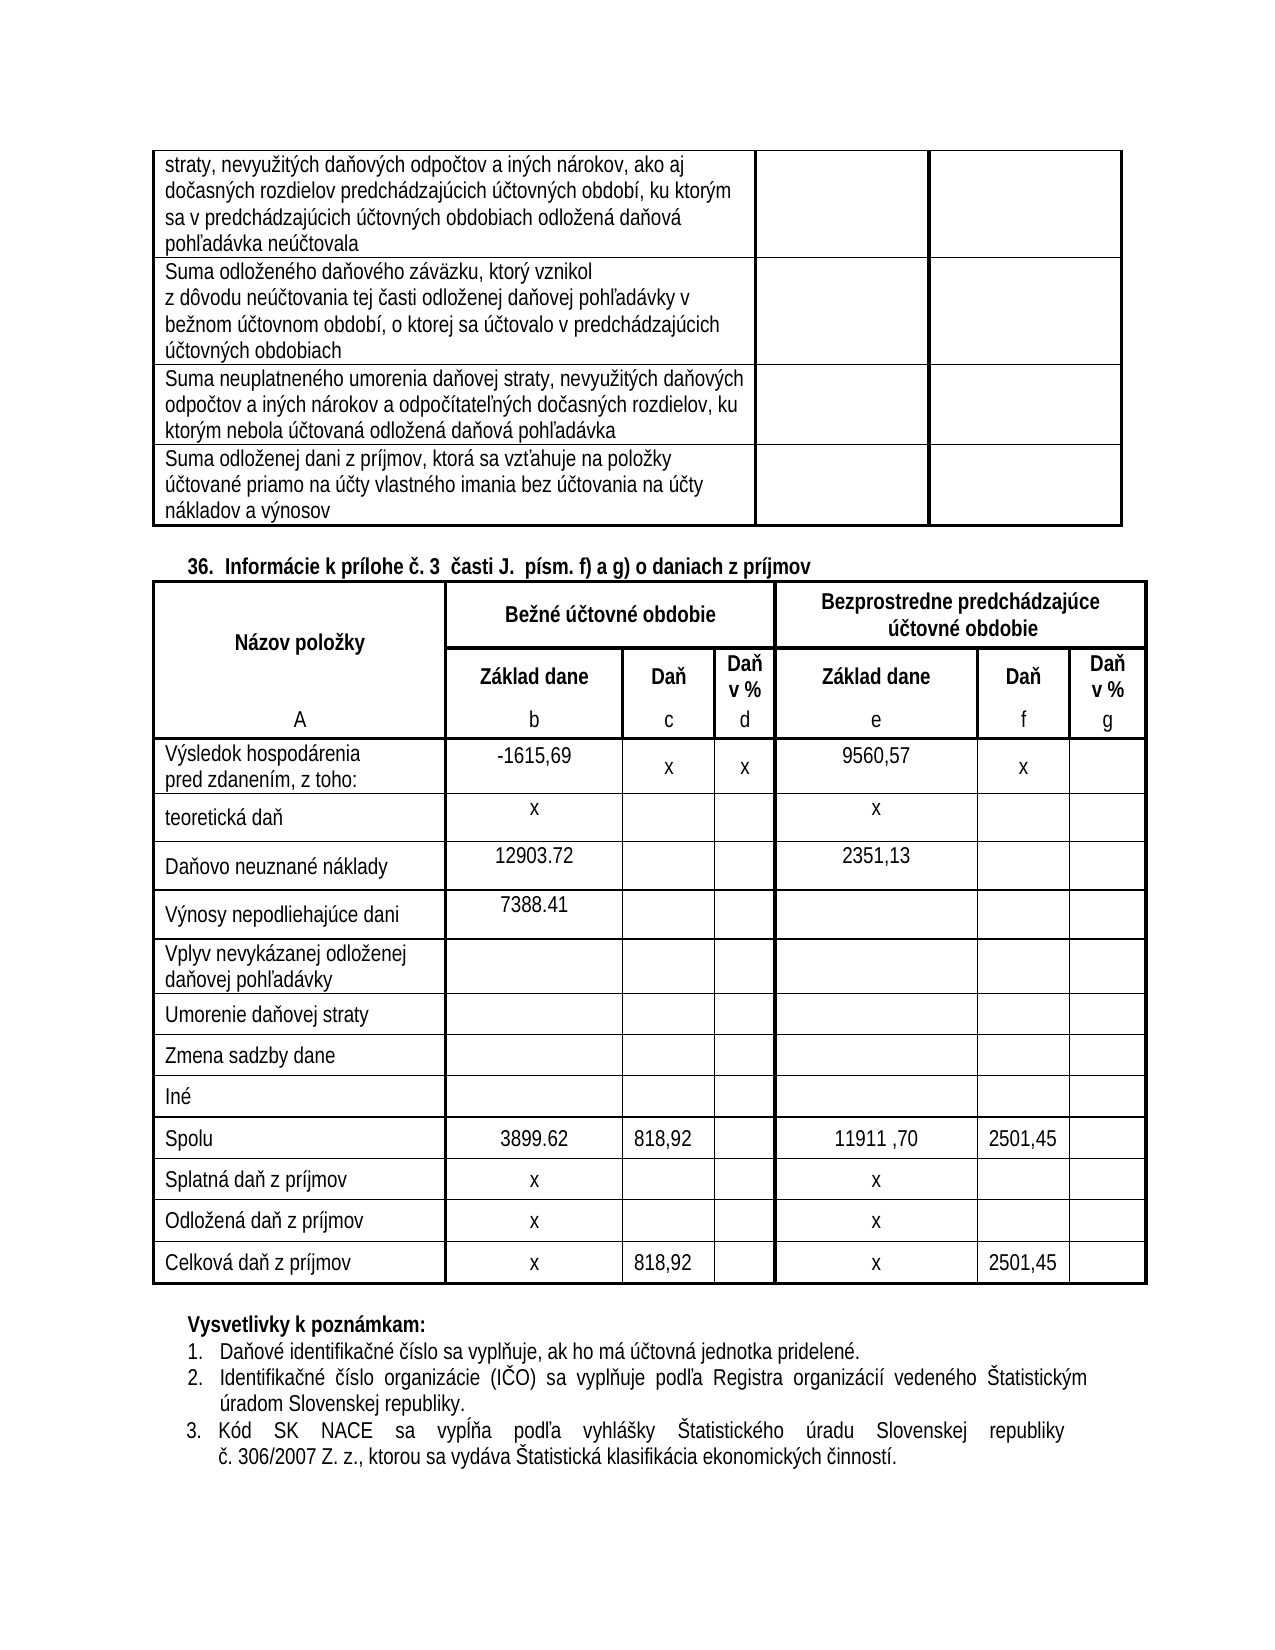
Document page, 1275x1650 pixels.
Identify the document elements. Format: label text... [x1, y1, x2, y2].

table_cell Celková daň z príjmov [155, 1242, 444, 1282]
table_cell -1615,69 [447, 740, 622, 792]
table_cell [1070, 1200, 1144, 1241]
table_cell [623, 1076, 714, 1116]
table_cell [1070, 1035, 1144, 1075]
table_cell [978, 891, 1069, 938]
table_cell [777, 891, 977, 938]
table_cell [978, 994, 1069, 1034]
table_cell straty, nevyužitých daňových odpočtov a iných nárokov, ako aj dočasných rozdielov predchádzajúcich účtovných období, ku ktorým sa v predchádzajúcich účtovných obdobiach odložená daňová pohľadávka neúčtovala [155, 151, 754, 256]
table_cell Odložená daň z príjmov [155, 1200, 444, 1241]
table_cell Suma odloženého daňového záväzku, ktorý vznikol z dôvodu neúčtovania tej časti odloženej daňovej pohľadávky v bežnom účtovnom období, o ktorej sa účtovalo v predchádzajúcich účtovných obdobiach [155, 258, 754, 363]
table_cell [715, 940, 773, 992]
table_cell [978, 842, 1069, 889]
table_cell [715, 1035, 773, 1075]
table_cell [623, 940, 714, 992]
table_cell [978, 794, 1069, 841]
table_cell 2351,13 [777, 842, 977, 889]
table_cell Daňovo neuznané náklady [155, 842, 444, 889]
table_cell 818,92 [623, 1242, 714, 1282]
table_cell A [155, 702, 444, 737]
table_cell Splatná daň z príjmov [155, 1159, 444, 1199]
table_cell [777, 994, 977, 1034]
table_cell [978, 1200, 1069, 1241]
table_cell [623, 794, 714, 841]
table_cell [978, 1159, 1069, 1199]
table_cell [931, 151, 1120, 256]
table_cell [777, 940, 977, 992]
table_cell Zmena sadzby dane [155, 1035, 444, 1075]
table_cell [623, 842, 714, 889]
table_cell e [777, 702, 976, 737]
table_cell Výnosy nepodliehajúce dani [155, 891, 444, 938]
table_cell Výsledok hospodárenia pred zdanením, z toho: [155, 740, 444, 792]
table_cell [1070, 1159, 1144, 1199]
table_cell [715, 1242, 773, 1282]
table_cell [715, 1076, 773, 1116]
table_cell x [978, 740, 1069, 792]
table_cell x [777, 1242, 977, 1282]
table_cell Základ dane [777, 650, 976, 702]
table_header Bezprostredne predchádzajúce účtovné obdobie [777, 583, 1144, 646]
table_cell [715, 842, 773, 889]
table_cell Vplyv nevykázanej odloženej daňovej pohľadávky [155, 940, 444, 992]
table_cell f [979, 702, 1068, 737]
table_cell [757, 151, 927, 256]
table_cell [757, 365, 927, 443]
table_cell b [447, 702, 621, 737]
table_cell [715, 994, 773, 1034]
table_cell c [624, 702, 713, 737]
table_cell [715, 1159, 773, 1199]
table_cell [931, 365, 1120, 443]
table_cell [715, 1118, 773, 1158]
table_cell x [623, 740, 714, 792]
table_cell [1070, 842, 1144, 889]
text 1. Daňové identifikačné číslo sa vyplňuje, ak ho má účtovná jednotka pridelené. [187, 1338, 1087, 1364]
table_cell x [447, 1242, 622, 1282]
table_cell [777, 1035, 977, 1075]
table_cell 2501,45 [978, 1118, 1069, 1158]
table_cell [1070, 1118, 1144, 1158]
table_header Bežné účtovné obdobie [447, 583, 773, 646]
table_cell teoretická daň [155, 794, 444, 841]
text 3. Kód SK NACE sa vypĺňa podľa vyhlášky Štatistického úradu Slovenskej republiky č. 306/2007 Z. z., ktorou sa vydáva Štatistická klasifikácia ekonomických činností. [186, 1417, 1087, 1469]
table_cell [447, 940, 622, 992]
table_cell [715, 1200, 773, 1241]
table_cell [757, 258, 927, 363]
table_cell x [715, 740, 773, 792]
table_cell Umorenie daňovej straty [155, 994, 444, 1034]
table_cell x [447, 1159, 622, 1199]
table_cell Základ dane [447, 650, 621, 702]
table_cell [1070, 794, 1144, 841]
table_cell [1070, 1076, 1144, 1116]
table_cell x [777, 1200, 977, 1241]
table_cell [447, 994, 622, 1034]
table_cell [623, 1200, 714, 1241]
table_cell Suma neuplatneného umorenia daňovej straty, nevyužitých daňových odpočtov a iných nárokov a odpočítateľných dočasných rozdielov, ku ktorým nebola účtovaná odložená daňová pohľadávka [155, 365, 754, 443]
table_cell 2501,45 [978, 1242, 1069, 1282]
table_cell Daň [979, 650, 1068, 702]
table_cell 9560,57 [777, 740, 977, 792]
table_cell [715, 794, 773, 841]
table_cell [623, 891, 714, 938]
table_cell [623, 1159, 714, 1199]
table_cell [978, 940, 1069, 992]
table_cell [1070, 994, 1144, 1034]
table_cell [777, 1076, 977, 1116]
table_cell Daň v % [1071, 650, 1144, 702]
table_cell x [447, 1200, 622, 1241]
table_cell [757, 445, 927, 524]
table_cell 818,92 [623, 1118, 714, 1158]
table_cell [447, 1076, 622, 1116]
text Vysvetlivky k poznámkam: [187, 1311, 1087, 1338]
table_cell Iné [155, 1076, 444, 1116]
table_cell [623, 1035, 714, 1075]
table_cell 7388.41 [447, 891, 622, 938]
table_header Názov položky [155, 583, 444, 702]
table_cell Daň v % [716, 650, 773, 702]
table_cell 12903.72 [447, 842, 622, 889]
table_cell Spolu [155, 1118, 444, 1158]
table_cell [931, 258, 1120, 363]
table_cell [715, 891, 773, 938]
text 2. Identifikačné číslo organizácie (IČO) sa vyplňuje podľa Registra organizácií vedeného Štatistickým úradom Slovenskej republiky. [187, 1364, 1087, 1417]
table_cell [1070, 1242, 1144, 1282]
table_cell [623, 994, 714, 1034]
table_cell x [447, 794, 622, 841]
table_cell [1070, 740, 1144, 792]
table_cell [978, 1035, 1069, 1075]
table_cell [931, 445, 1120, 524]
table_cell 11911 ,70 [777, 1118, 977, 1158]
text 36. Informácie k prílohe č. 3 časti J. písm. f) a g) o daniach z príjmov [187, 553, 1087, 579]
table_cell [978, 1076, 1069, 1116]
table_cell [1070, 891, 1144, 938]
table_cell x [777, 1159, 977, 1199]
table_cell g [1071, 702, 1144, 737]
table_cell 3899.62 [447, 1118, 622, 1158]
table_cell [447, 1035, 622, 1075]
table_cell [1070, 940, 1144, 992]
table_cell Daň [624, 650, 713, 702]
table_cell d [716, 702, 773, 737]
table_cell Suma odloženej dani z príjmov, ktorá sa vzťahuje na položky účtované priamo na účty vlastného imania bez účtovania na účty nákladov a výnosov [155, 445, 754, 524]
table_cell x [777, 794, 977, 841]
